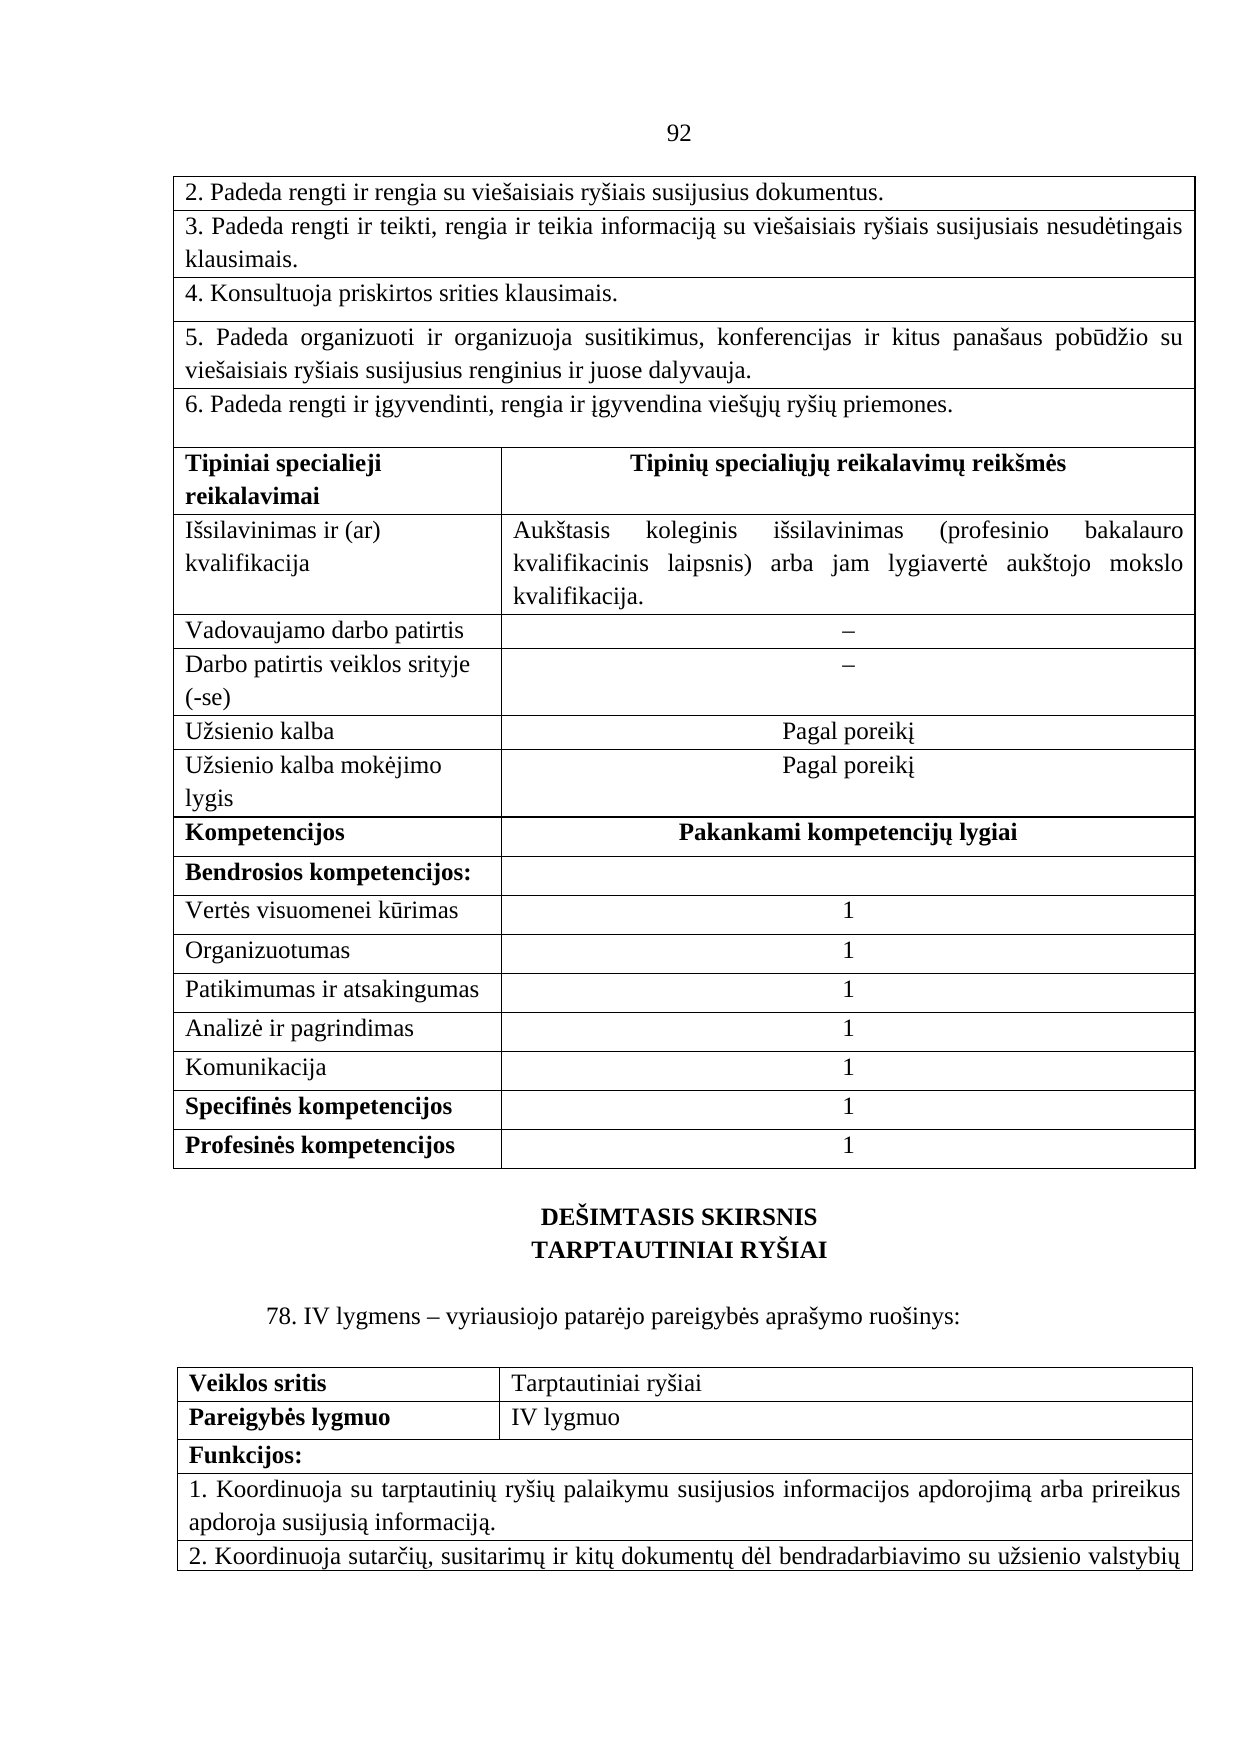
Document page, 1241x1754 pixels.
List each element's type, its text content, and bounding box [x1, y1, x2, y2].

table_cell 3. Padeda rengti ir teikti, rengia ir teikia informaciją su viešaisiais ryšiais susijusiais nesudėtingais klausimais. [174, 211, 1194, 277]
text TARPTAUTINIAI RYŠIAI [177, 1235, 1181, 1264]
table_cell 6. Padeda rengti ir įgyvendinti, rengia ir įgyvendina viešųjų ryšių priemones. [174, 389, 1194, 447]
table_cell 1 [502, 974, 1194, 1012]
table_header Veiklos sritis [178, 1368, 499, 1401]
table_cell Išsilavinimas ir (ar) kvalifikacija [174, 515, 501, 614]
table_cell 1 [502, 1130, 1194, 1168]
text DEŠIMTASIS SKIRSNIS [177, 1202, 1181, 1231]
table_cell Pagal poreikį [502, 750, 1194, 816]
table_cell Vertės visuomenei kūrimas [174, 896, 501, 934]
table_cell Darbo patirtis veiklos srityje (-se) [174, 649, 501, 715]
table_cell 5. Padeda organizuoti ir organizuoja susitikimus, konferencijas ir kitus panašaus pobūdžio su viešaisiais ryšiais susijusius renginius ir juose dalyvauja. [174, 322, 1194, 388]
table_cell Funkcijos: [178, 1440, 1192, 1473]
text 78. IV lygmens – vyriausiojo patarėjo pareigybės aprašymo ruošinys: [177, 1301, 1181, 1330]
table_cell Pagal poreikį [502, 716, 1194, 749]
table_cell 1 [502, 935, 1194, 973]
table_cell Tipinių specialiųjų reikalavimų reikšmės [502, 448, 1194, 514]
table_cell Užsienio kalba mokėjimo lygis [174, 750, 501, 816]
table_cell Vadovaujamo darbo patirtis [174, 615, 501, 648]
table_cell Tipiniai specialieji reikalavimai [174, 448, 501, 514]
table_cell 1. Koordinuoja su tarptautinių ryšių palaikymu susijusios informacijos apdorojimą arba prireikus apdoroja susijusią informaciją. [178, 1474, 1192, 1540]
table_cell Komunikacija [174, 1052, 501, 1090]
table_cell – [502, 615, 1194, 648]
table_cell Analizė ir pagrindimas [174, 1013, 501, 1051]
table_cell 1 [502, 1052, 1194, 1090]
table_cell 1 [502, 896, 1194, 934]
table_cell Aukštasis koleginis išsilavinimas (profesinio bakalauro kvalifikacinis laipsnis) arba jam lygiavertė aukštojo mokslo kvalifikacija. [502, 515, 1194, 614]
table_cell 4. Konsultuoja priskirtos srities klausimais. [174, 278, 1194, 321]
table_cell Patikimumas ir atsakingumas [174, 974, 501, 1012]
table_cell Bendrosios kompetencijos: [174, 857, 501, 894]
table_cell 2. Koordinuoja sutarčių, susitarimų ir kitų dokumentų dėl bendradarbiavimo su užsienio valstybių [178, 1541, 1192, 1570]
table_cell 1 [502, 1091, 1194, 1129]
table_cell Pakankami kompetencijų lygiai [502, 818, 1194, 856]
table_cell Profesinės kompetencijos [174, 1130, 501, 1168]
table_cell [502, 857, 1194, 894]
table_cell Kompetencijos [174, 818, 501, 856]
table_cell – [502, 649, 1194, 715]
table_cell 1 [502, 1013, 1194, 1051]
table_cell Specifinės kompetencijos [174, 1091, 501, 1129]
table_cell 2. Padeda rengti ir rengia su viešaisiais ryšiais susijusius dokumentus. [174, 177, 1194, 210]
table_cell IV lygmuo [500, 1402, 1192, 1439]
table_header Tarptautiniai ryšiai [500, 1368, 1192, 1401]
table_cell Pareigybės lygmuo [178, 1402, 499, 1439]
table_cell Organizuotumas [174, 935, 501, 973]
table_cell Užsienio kalba [174, 716, 501, 749]
